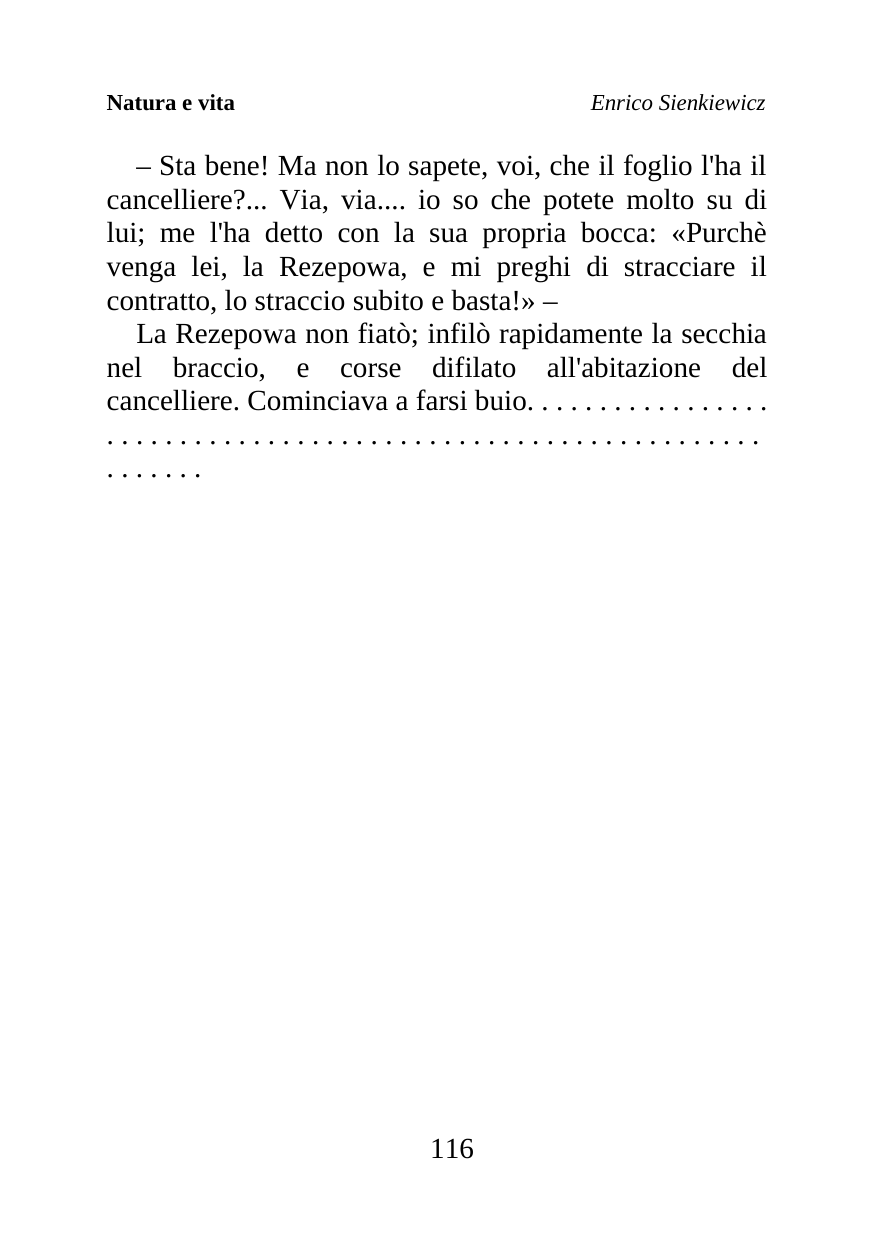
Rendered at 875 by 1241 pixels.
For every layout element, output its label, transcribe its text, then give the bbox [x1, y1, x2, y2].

text – Sta bene! Ma non lo sapete, voi, che il foglio l'ha il cancelliere?... Via, via.... io so che potete molto su di lui; me l'ha detto con la sua propria bocca: «Purchè venga lei, la Rezepowa, e mi preghi di stracciare il contratto, lo straccio subito e basta!» – [106, 148, 768, 316]
text La Rezepowa non fiatò; infilò rapidamente la secchia nel braccio, e corse difilato all'abitazione del cancelliere. Cominciava a farsi buio. . . . . . . . . . . . . . . . . . . . . . . . . . . . . . . . . . . . . . . . . . . . . . . . . . . . . . . . . . . . . . . . . . . . . [106, 316, 768, 484]
